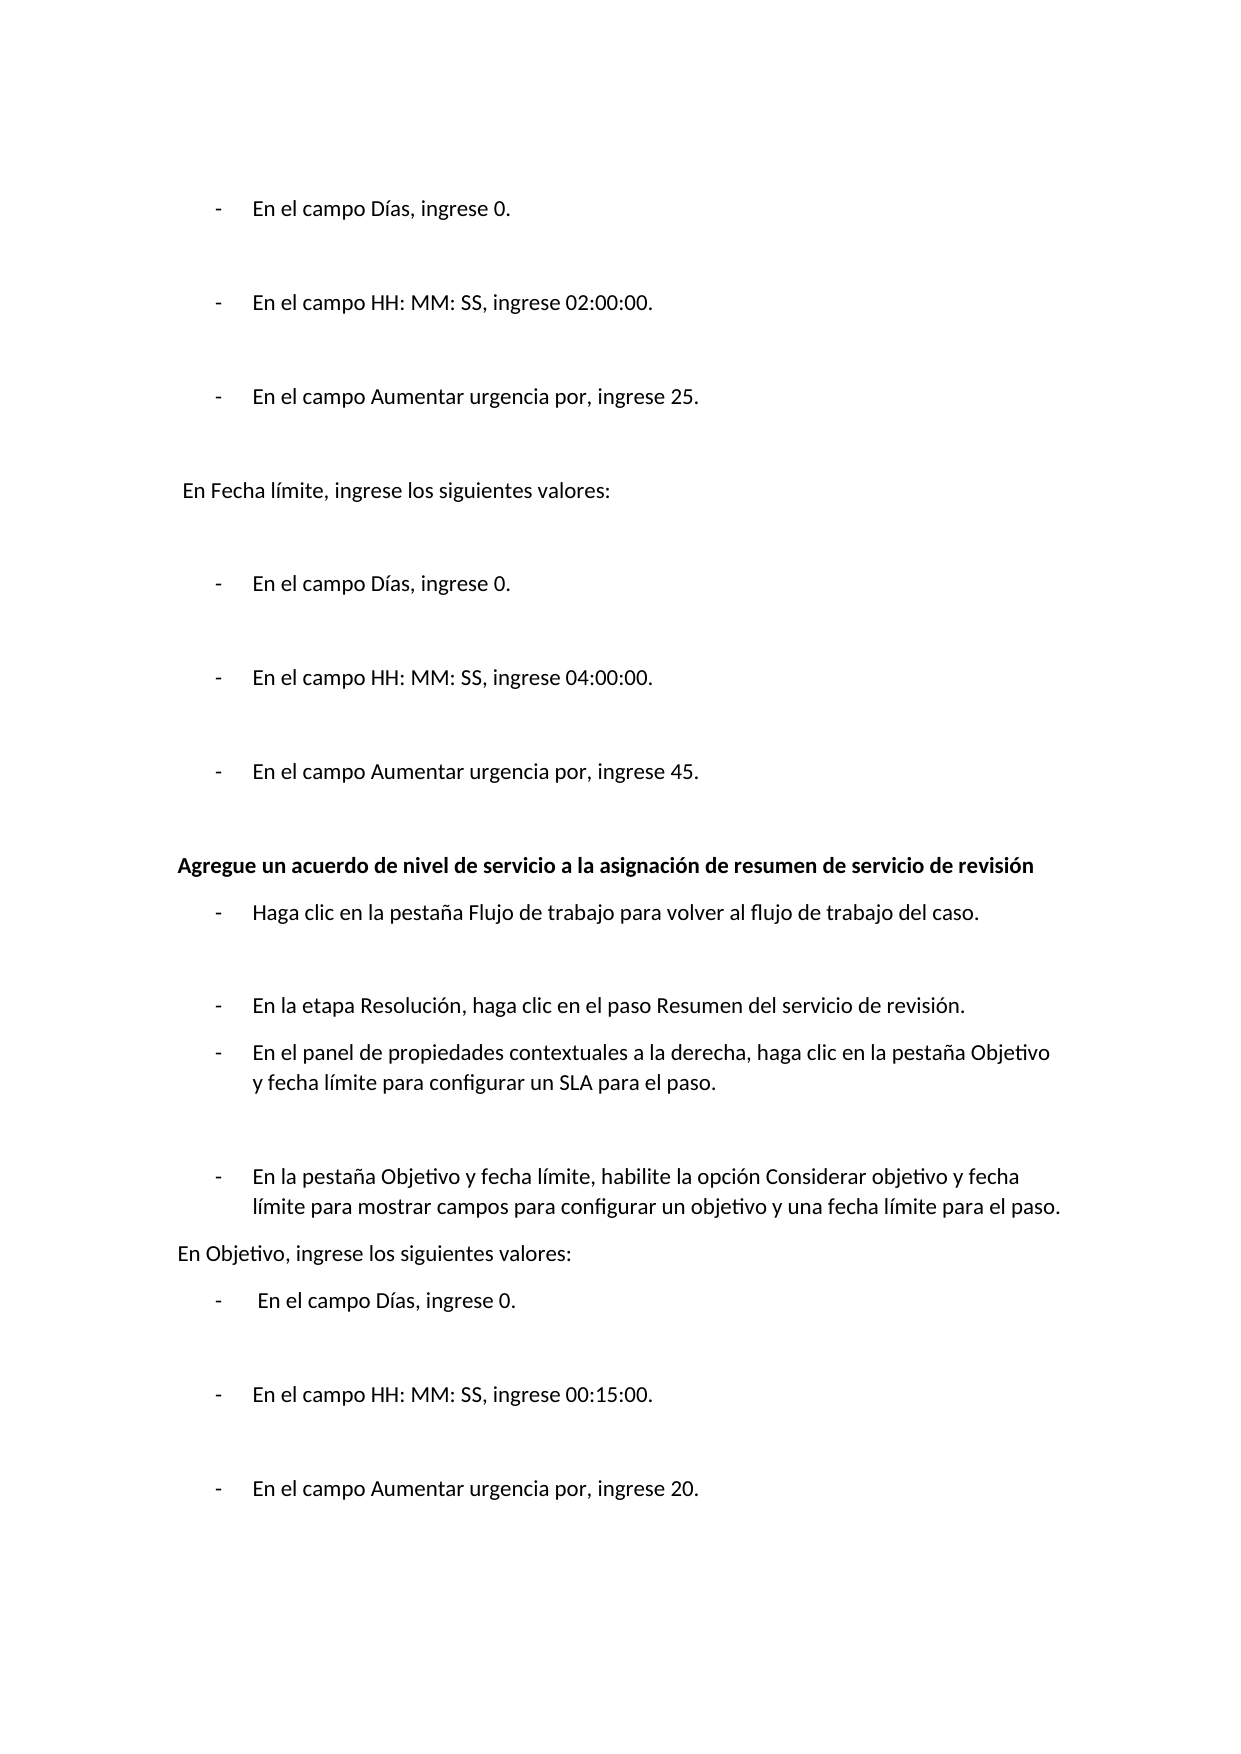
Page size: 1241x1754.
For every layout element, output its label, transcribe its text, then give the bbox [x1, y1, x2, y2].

list Haga clic en la pestaña Flujo de trabajo para volver al flujo de trabajo del caso. [215, 898, 1063, 926]
list En la pestaña Objetivo y fecha límite, habilite la opción Considerar objetivo y fecha límite para mostrar campos para configurar un objetivo y una fecha límite para el paso. [215, 1162, 1063, 1220]
list En el campo Aumentar urgencia por, ingrese 20. [215, 1474, 1063, 1502]
list En el campo HH: MM: SS, ingrese 04:00:00. [215, 663, 1063, 691]
list En el campo Días, ingrese 0. [215, 1286, 1063, 1314]
list En el campo HH: MM: SS, ingrese 00:15:00. [215, 1380, 1063, 1408]
list En el campo HH: MM: SS, ingrese 02:00:00. [215, 288, 1063, 316]
list En el campo Aumentar urgencia por, ingrese 25. [215, 382, 1063, 410]
list En la etapa Resolución, haga clic en el paso Resumen del servicio de revisión. [215, 991, 1063, 1019]
list En el campo Aumentar urgencia por, ingrese 45. [215, 757, 1063, 785]
text En Fecha límite, ingrese los siguientes valores: [177, 476, 1063, 504]
list En el panel de propiedades contextuales a la derecha, haga clic en la pestaña Objetivo y fecha límite para configurar un SLA para el paso. [215, 1038, 1063, 1096]
list En el campo Días, ingrese 0. [215, 569, 1063, 597]
list En el campo Días, ingrese 0. [215, 194, 1063, 222]
text En Objetivo, ingrese los siguientes valores: [177, 1239, 1063, 1267]
text Agregue un acuerdo de nivel de servicio a la asignación de resumen de servicio de revisión [177, 851, 1063, 879]
